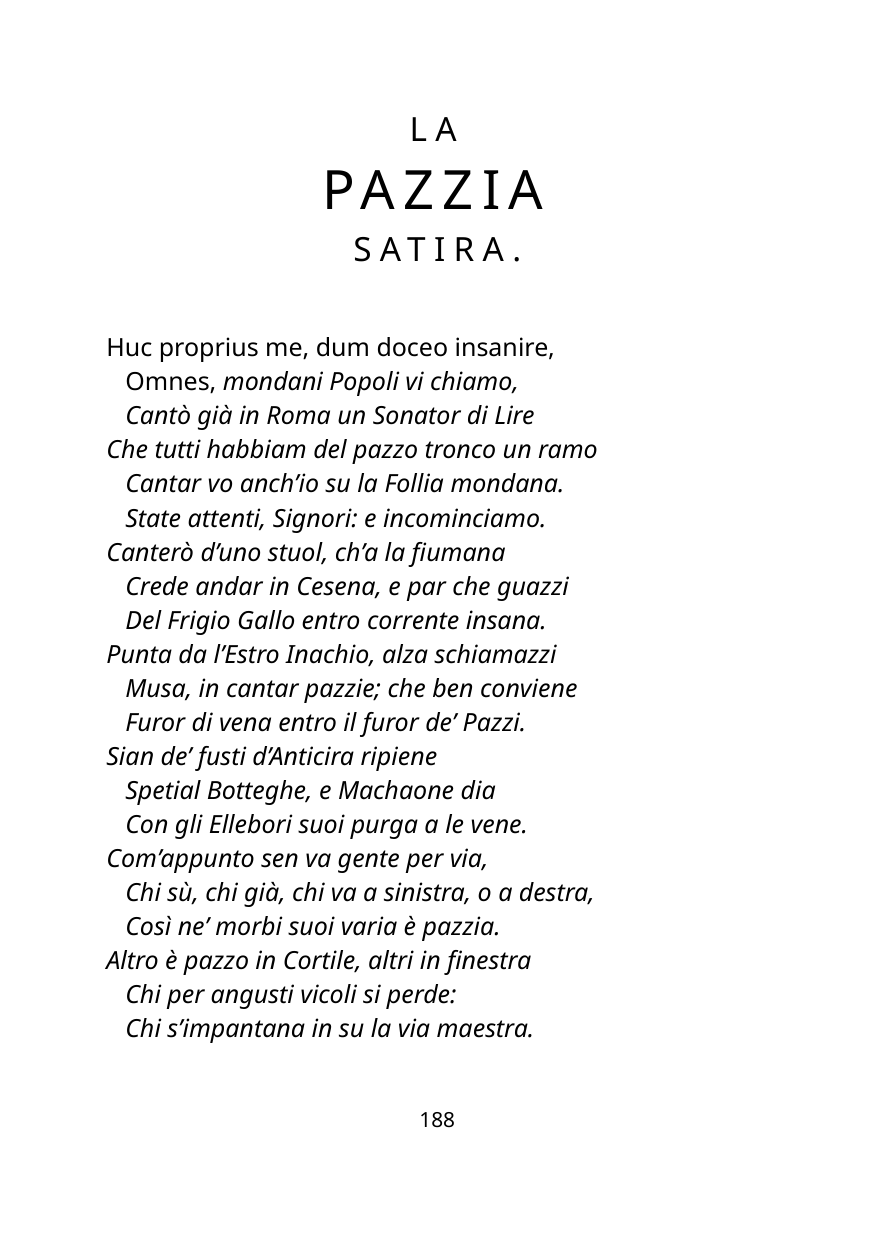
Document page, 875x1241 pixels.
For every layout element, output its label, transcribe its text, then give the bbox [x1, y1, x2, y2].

text Con gli Ellebori suoi purga a le vene. [125, 807, 768, 841]
text Huc proprius me, dum doceo insanire, [106, 330, 768, 364]
text Che tutti habbiam del pazzo tronco un ramo [106, 432, 768, 466]
text Chi per angusti vicoli si perde: [125, 977, 768, 1011]
text Canterò d’uno stuol, ch’a la fiumana [106, 534, 768, 568]
subtitle LA PAZZIA SATIRA. [106, 106, 768, 271]
text Crede andar in Cesena, e par che guazzi [125, 568, 768, 602]
text Chi s’impantana in su la via maestra. [125, 1011, 768, 1045]
text Cantò già in Roma un Sonator di Lire [125, 398, 768, 432]
text Altro è pazzo in Cortile, altri in finestra [106, 943, 768, 977]
text Omnes, mondani Popoli vi chiamo, [125, 364, 768, 398]
text Spetial Botteghe, e Machaone dia [125, 773, 768, 807]
text State attenti, Signori: e incominciamo. [125, 500, 768, 534]
text Punta da l’Estro Inachio, alza schiamazzi [106, 636, 768, 671]
text Com’appunto sen va gente per via, [106, 841, 768, 875]
text Cantar vo anch’io su la Follia mondana. [125, 466, 768, 500]
text Sian de’ fusti d’Anticira ripiene [106, 739, 768, 773]
text Furor di vena entro il furor de’ Pazzi. [125, 704, 768, 739]
text Del Frigio Gallo entro corrente insana. [125, 602, 768, 636]
text Così ne’ morbi suoi varia è pazzia. [125, 909, 768, 943]
text Chi sù, chi già, chi va a sinistra, o a destra, [125, 875, 768, 909]
text Musa, in cantar pazzie; che ben conviene [125, 671, 768, 704]
